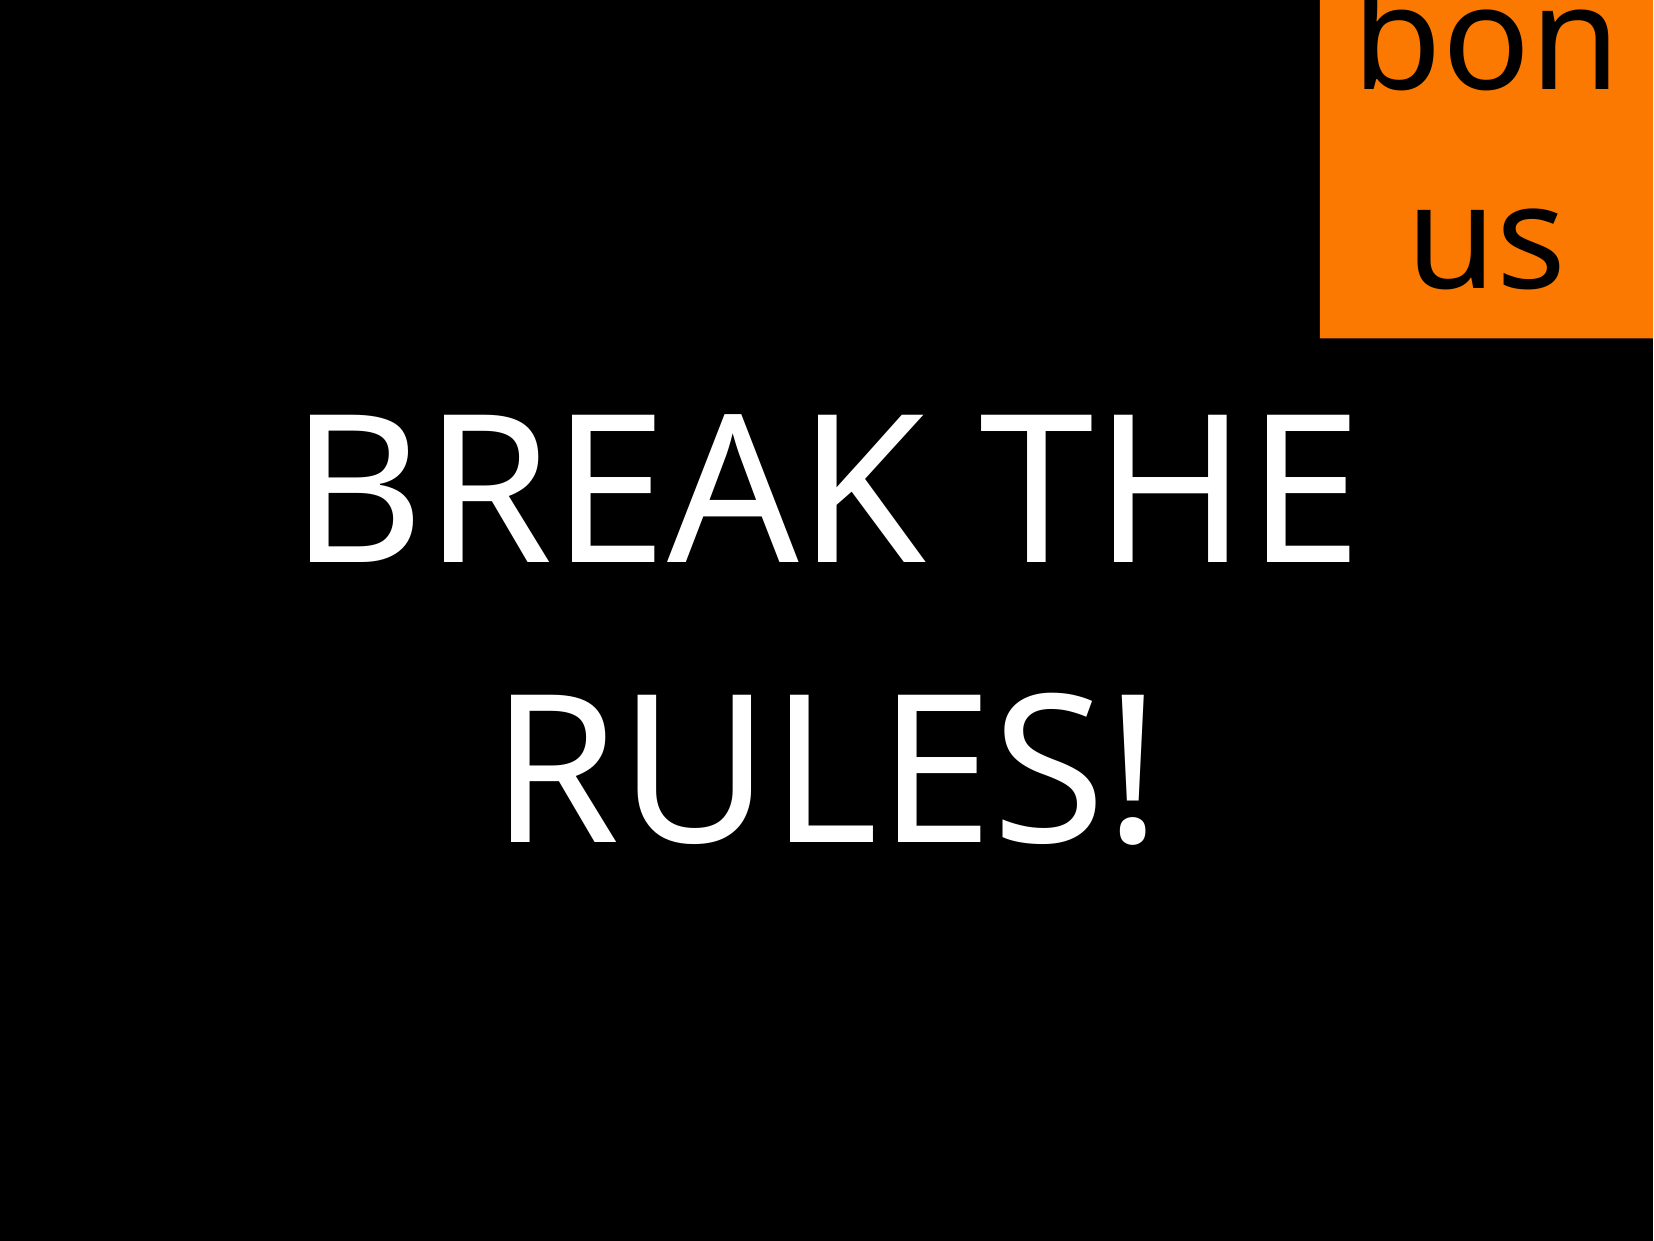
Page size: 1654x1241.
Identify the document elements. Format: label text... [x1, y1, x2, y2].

text_box bonus [1319, 0, 1653, 265]
text_box BREAK THE RULES! [0, 0, 1653, 1241]
